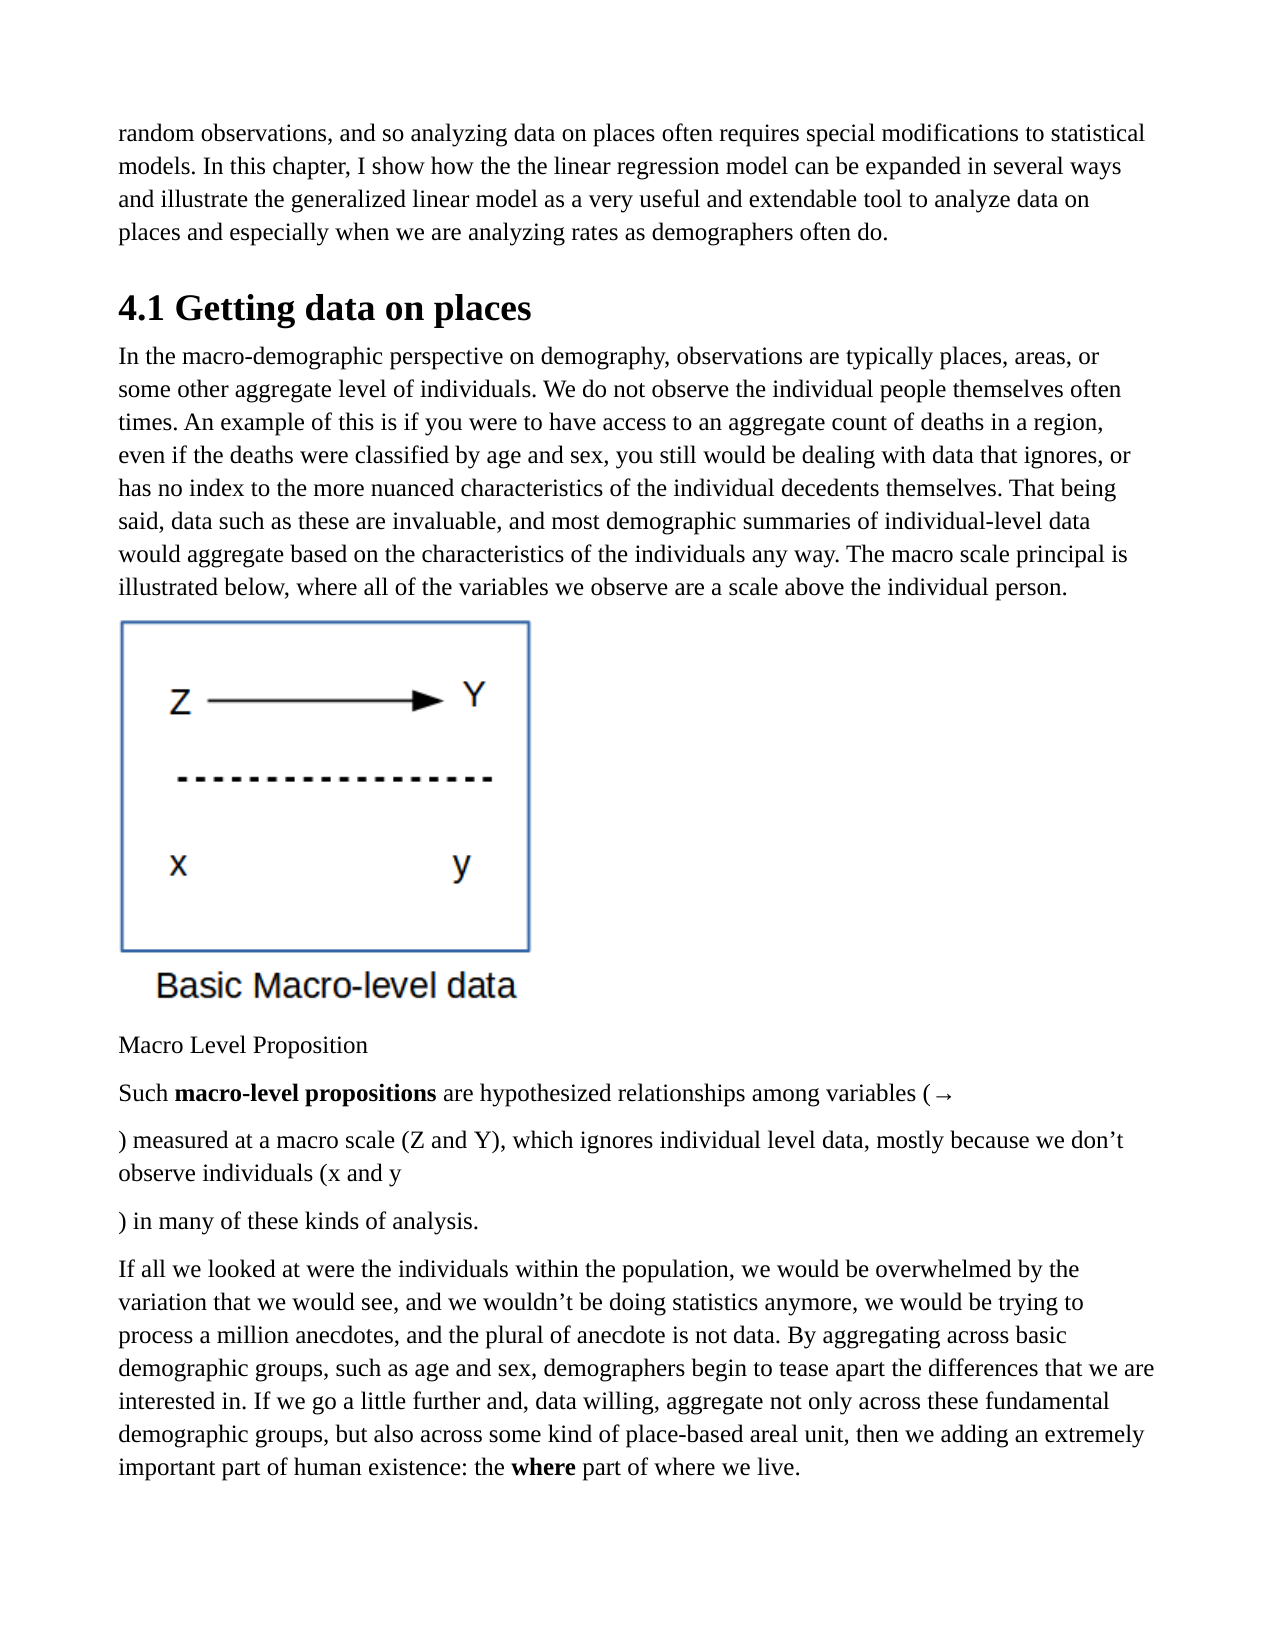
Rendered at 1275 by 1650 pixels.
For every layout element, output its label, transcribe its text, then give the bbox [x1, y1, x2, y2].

text ) measured at a macro scale (Z and Y), which ignores individual level data, mostly because we don’t observe individuals (x and y [118, 1125, 1157, 1187]
text If all we looked at were the individuals within the population, we would be overwhelmed by the variation that we would see, and we wouldn’t be doing statistics anymore, we would be trying to process a million anecdotes, and the plural of anecdote is not data. By aggregating across basic demographic groups, such as age and sex, demographers begin to tease apart the differences that we are interested in. If we go a little further and, data willing, aggregate not only across these fundamental demographic groups, but also across some kind of place-based areal unit, then we adding an extremely important part of human existence: the where part of where we live. [118, 1254, 1157, 1481]
text In the macro-demographic perspective on demography, observations are typically places, areas, or some other aggregate level of individuals. We do not observe the individual people themselves often times. An example of this is if you were to have access to an aggregate count of deaths in a region, even if the deaths were classified by age and sex, you still would be dealing with data that ignores, or has no index to the more nuanced characteristics of the individual decedents themselves. That being said, data such as these are invaluable, and most demographic summaries of individual-level data would aggregate based on the characteristics of the individuals any way. The macro scale principal is illustrated below, where all of the variables we observe are a scale above the individual person. [118, 341, 1157, 601]
text Such macro-level propositions are hypothesized relationships among variables (→ [118, 1078, 1157, 1107]
text ) in many of these kinds of analysis. [118, 1206, 1157, 1235]
picture [118, 620, 536, 1006]
text Macro Level Proposition [118, 1030, 1157, 1059]
text random observations, and so analyzing data on places often requires special modifications to statistical models. In this chapter, I show how the the linear regression model can be expanded in several ways and illustrate the generalized linear model as a very useful and extendable tool to analyze data on places and especially when we are analyzing rates as demographers often do. [118, 118, 1157, 246]
subtitle 4.1 Getting data on places [118, 286, 1157, 329]
